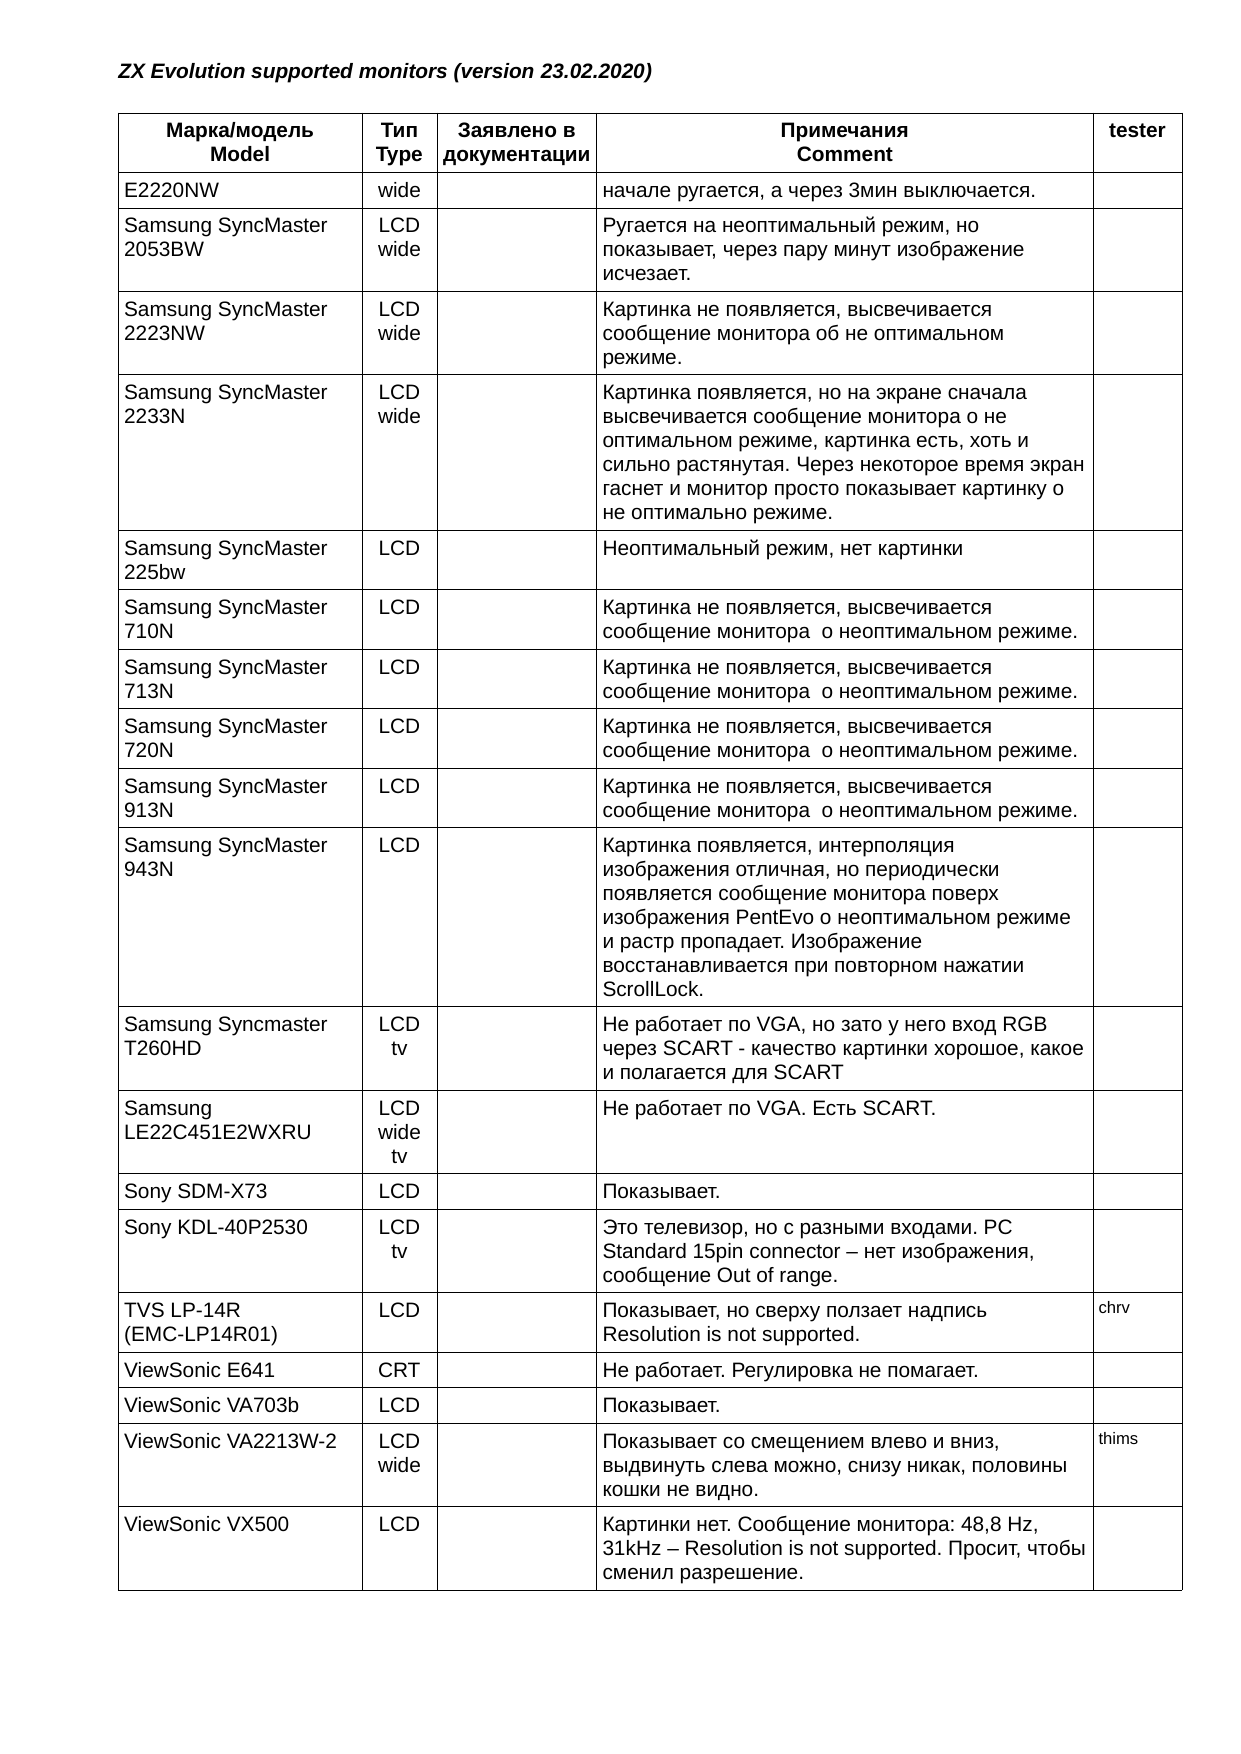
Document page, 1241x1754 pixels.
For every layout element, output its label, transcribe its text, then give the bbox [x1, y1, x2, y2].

table_cell [1094, 1388, 1182, 1423]
table_cell LCD [363, 1388, 437, 1423]
table_cell начале ругается, а через 3мин выключается. [597, 173, 1093, 207]
table_cell Картинка не появляется, высвечивается сообщение монитора о неоптимальном режиме. [597, 709, 1093, 768]
table_cell Картинка не появляется, высвечивается сообщение монитора об не оптимальном режиме. [597, 292, 1093, 374]
table_cell LCD [363, 531, 437, 589]
table_cell LCD tv [363, 1210, 437, 1292]
table_cell LCD [363, 1174, 437, 1209]
table_cell [1094, 1174, 1182, 1209]
table_cell Показывает со смещением влево и вниз, выдвинуть слева можно, снизу никак, половины кошки не видно. [597, 1424, 1093, 1506]
table_cell LCD wide [363, 1424, 437, 1506]
table_cell [438, 292, 596, 374]
table_cell [438, 1007, 596, 1090]
table_cell [1094, 1507, 1182, 1589]
table_cell [1094, 1007, 1182, 1090]
table_cell Картинки нет. Сообщение монитора: 48,8 Hz, 31kHz – Resolution is not supported. Просит, чтобы сменил разрешение. [597, 1507, 1093, 1589]
table_cell Samsung SyncMaster 2053BW [119, 209, 362, 291]
table_cell [438, 375, 596, 530]
table_cell ViewSonic VA2213W-2 [119, 1424, 362, 1506]
table_cell [1094, 828, 1182, 1006]
table_cell [438, 1293, 596, 1352]
table_cell Sony SDM-X73 [119, 1174, 362, 1209]
table_header Тип Type [363, 114, 437, 172]
table_cell Samsung SyncMaster 2233N [119, 375, 362, 530]
table_cell LCD [363, 709, 437, 768]
table_cell LCD [363, 769, 437, 827]
table_cell [1094, 292, 1182, 374]
table_cell Samsung SyncMaster 720N [119, 709, 362, 768]
table_cell [438, 209, 596, 291]
table_cell [1094, 1353, 1182, 1387]
table_cell Картинка не появляется, высвечивается сообщение монитора о неоптимальном режиме. [597, 769, 1093, 827]
table_cell LCD [363, 1507, 437, 1589]
table_cell [438, 1424, 596, 1506]
table_cell [1094, 209, 1182, 291]
table_cell LCD [363, 650, 437, 708]
table_cell Не работает по VGA. Есть SCART. [597, 1091, 1093, 1173]
table_cell LCD [363, 828, 437, 1006]
table_cell Samsung SyncMaster 713N [119, 650, 362, 708]
table_cell Samsung SyncMaster 943N [119, 828, 362, 1006]
table_header tester [1094, 114, 1182, 172]
table_cell Картинка не появляется, высвечивается сообщение монитора о неоптимальном режиме. [597, 650, 1093, 708]
table_cell Неоптимальный режим, нет картинки [597, 531, 1093, 589]
table_cell [438, 709, 596, 768]
table_cell LCD wide [363, 292, 437, 374]
table_cell Samsung SyncMaster 913N [119, 769, 362, 827]
table_cell [1094, 769, 1182, 827]
table_cell [1094, 709, 1182, 768]
table_cell Картинка появляется, но на экране сначала высвечивается сообщение монитора о не оптимальном режиме, картинка есть, хоть и сильно растянутая. Через некоторое время экран гаснет и монитор просто показывает картинку о не оптимально режиме. [597, 375, 1093, 530]
table_cell ViewSonic E641 [119, 1353, 362, 1387]
table_cell [1094, 1091, 1182, 1173]
table_cell Samsung Syncmaster T260HD [119, 1007, 362, 1090]
table_cell Samsung SyncMaster 2223NW [119, 292, 362, 374]
table_cell [438, 1388, 596, 1423]
table_cell CRT [363, 1353, 437, 1387]
table_cell [438, 590, 596, 649]
table_cell LCD [363, 590, 437, 649]
table_cell [438, 1174, 596, 1209]
table_cell [438, 1507, 596, 1589]
table_header Марка/модель Model [119, 114, 362, 172]
table_cell Ругается на неоптимальный режим, но показывает, через пару минут изображение исчезает. [597, 209, 1093, 291]
table_cell [438, 769, 596, 827]
table_cell [438, 173, 596, 207]
table_header Примечания Comment [597, 114, 1093, 172]
table_cell [1094, 650, 1182, 708]
table_cell [1094, 173, 1182, 207]
table_cell ViewSonic VA703b [119, 1388, 362, 1423]
table_cell Показывает. [597, 1174, 1093, 1209]
table_cell [438, 650, 596, 708]
table_cell Samsung SyncMaster 225bw [119, 531, 362, 589]
table_cell E2220NW [119, 173, 362, 207]
table_cell Samsung LE22C451E2WXRU [119, 1091, 362, 1173]
table_cell Не работает по VGA, но зато у него вход RGB через SCART - качество картинки хорошое, какое и полагается для SCART [597, 1007, 1093, 1090]
table_cell LCD tv [363, 1007, 437, 1090]
table_cell [1094, 1210, 1182, 1292]
table_cell ViewSonic VX500 [119, 1507, 362, 1589]
table_cell Samsung SyncMaster 710N [119, 590, 362, 649]
table_cell Показывает, но сверху ползает надпись Resolution is not supported. [597, 1293, 1093, 1352]
table_cell Картинка появляется, интерполяция изображения отличная, но периодически появляется сообщение монитора поверх изображения PentEvo о неоптимальном режиме и растр пропадает. Изображение восстанавливается при повторном нажатии ScrollLock. [597, 828, 1093, 1006]
table_cell chrv [1094, 1293, 1182, 1352]
table_cell LCD wide [363, 375, 437, 530]
table_cell Показывает. [597, 1388, 1093, 1423]
table_cell wide [363, 173, 437, 207]
table_header Заявлено в документации [438, 114, 596, 172]
table_cell thims [1094, 1424, 1182, 1506]
table_cell [1094, 531, 1182, 589]
table_cell [438, 1210, 596, 1292]
table_cell Не работает. Регулировка не помагает. [597, 1353, 1093, 1387]
table_cell LCD wide [363, 209, 437, 291]
table_cell Картинка не появляется, высвечивается сообщение монитора о неоптимальном режиме. [597, 590, 1093, 649]
table_cell [438, 531, 596, 589]
table_cell [438, 1091, 596, 1173]
table_cell Sony KDL-40P2530 [119, 1210, 362, 1292]
table_cell [1094, 590, 1182, 649]
table_cell LCD [363, 1293, 437, 1352]
table_cell TVS LP-14R (EMC-LP14R01) [119, 1293, 362, 1352]
table_cell Это телевизор, но с разными входами. PC Standard 15pin connector – нет изображения, сообщение Out of range. [597, 1210, 1093, 1292]
table_cell [438, 828, 596, 1006]
table_cell [438, 1353, 596, 1387]
table_cell LCD wide tv [363, 1091, 437, 1173]
table_cell [1094, 375, 1182, 530]
